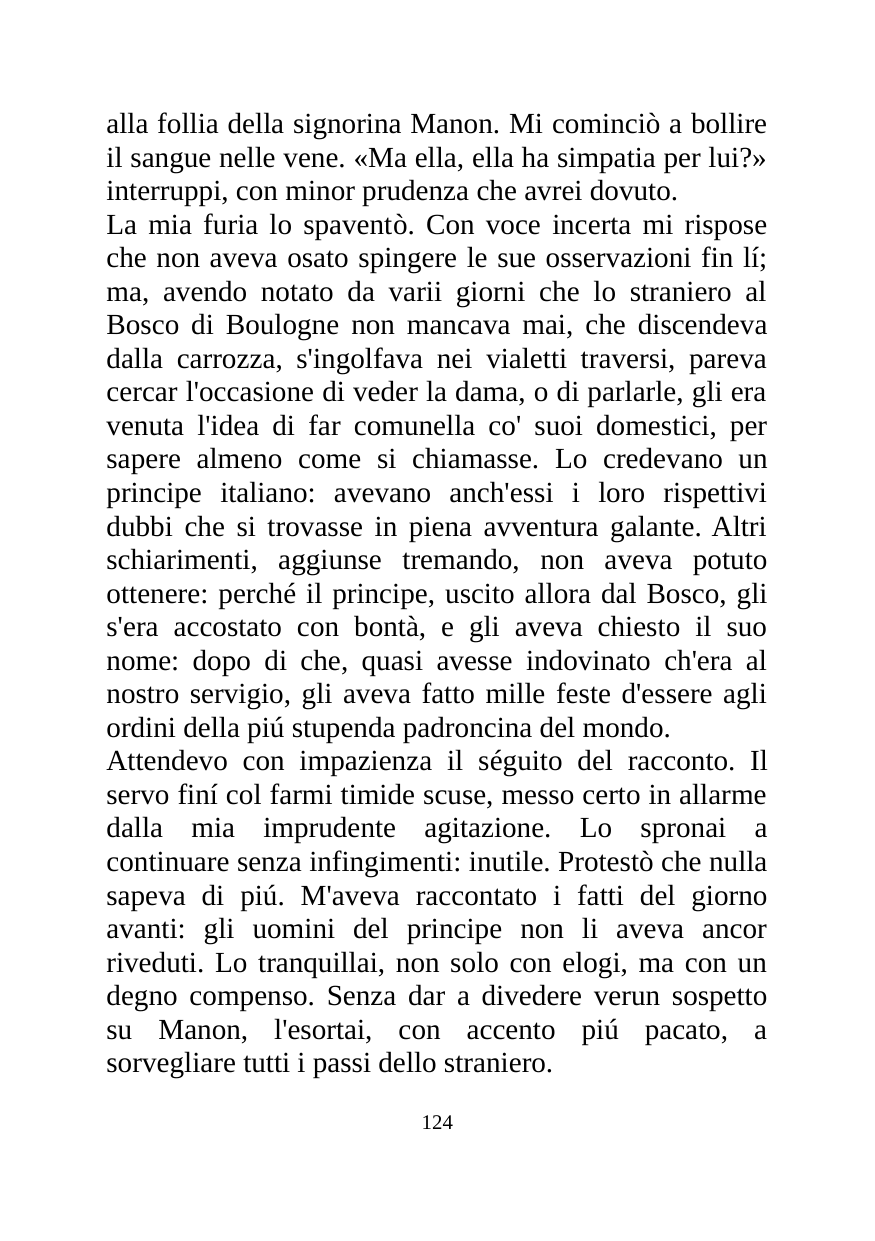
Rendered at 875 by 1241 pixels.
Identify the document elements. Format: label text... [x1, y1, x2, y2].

text alla follia della signorina Manon. Mi cominciò a bollire il sangue nelle vene. «Ma ella, ella ha simpatia per lui?» interruppi, con minor prudenza che avrei dovuto. [106, 106, 768, 207]
text La mia furia lo spaventò. Con voce incerta mi rispose che non aveva osato spingere le sue osservazioni fin lí; ma, avendo notato da varii giorni che lo straniero al Bosco di Boulogne non mancava mai, che discendeva dalla carrozza, s'ingolfava nei vialetti traversi, pareva cercar l'occasione di veder la dama, o di parlarle, gli era venuta l'idea di far comunella co' suoi domestici, per sapere almeno come si chiamasse. Lo credevano un principe italiano: avevano anch'essi i loro rispettivi dubbi che si trovasse in piena avventura galante. Altri schiarimenti, aggiunse tremando, non aveva potuto ottenere: perché il principe, uscito allora dal Bosco, gli s'era accostato con bontà, e gli aveva chiesto il suo nome: dopo di che, quasi avesse indovinato ch'era al nostro servigio, gli aveva fatto mille feste d'essere agli ordini della piú stupenda padroncina del mondo. [106, 207, 768, 743]
text Attendevo con impazienza il séguito del racconto. Il servo finí col farmi timide scuse, messo certo in allarme dalla mia imprudente agitazione. Lo spronai a continuare senza infingimenti: inutile. Protestò che nulla sapeva di piú. M'aveva raccontato i fatti del giorno avanti: gli uomini del principe non li aveva ancor riveduti. Lo tranquillai, non solo con elogi, ma con un degno compenso. Senza dar a divedere verun sospetto su Manon, l'esortai, con accento piú pacato, a sorvegliare tutti i passi dello straniero. [106, 743, 768, 1079]
